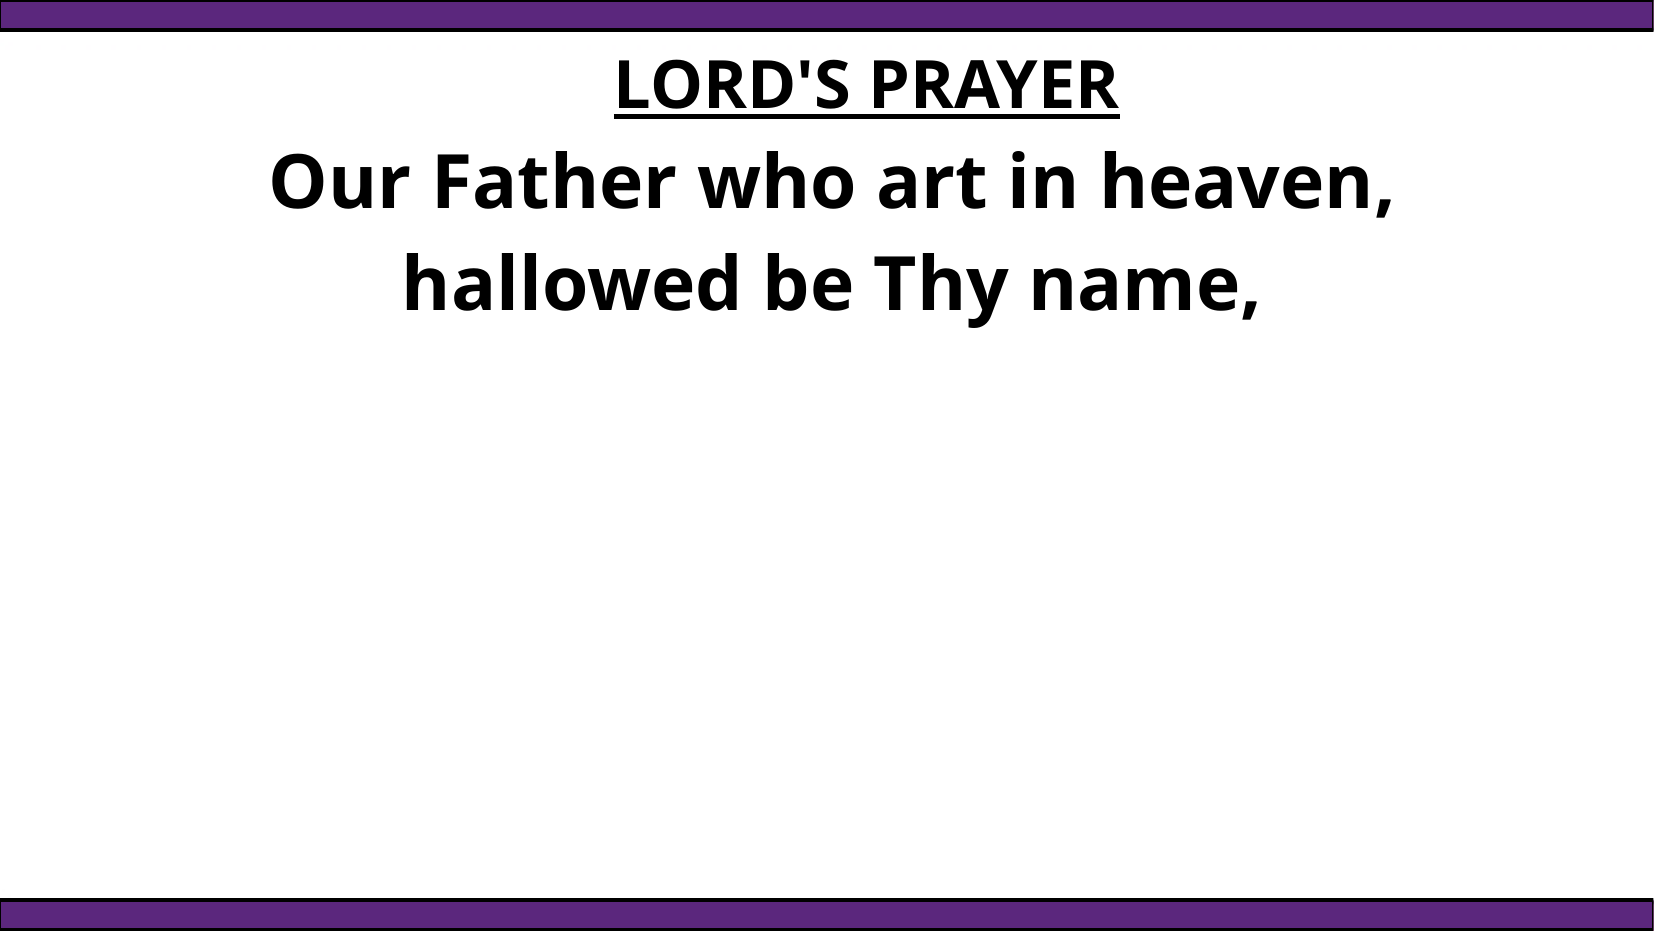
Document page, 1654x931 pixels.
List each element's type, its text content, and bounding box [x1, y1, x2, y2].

picture [0, 31, 1654, 900]
text_box [0, 900, 1654, 931]
text_box [0, 0, 1654, 31]
text_box LORD'S PRAYER Our Father who art in heaven, hallowed be Thy name, [60, 30, 1606, 334]
